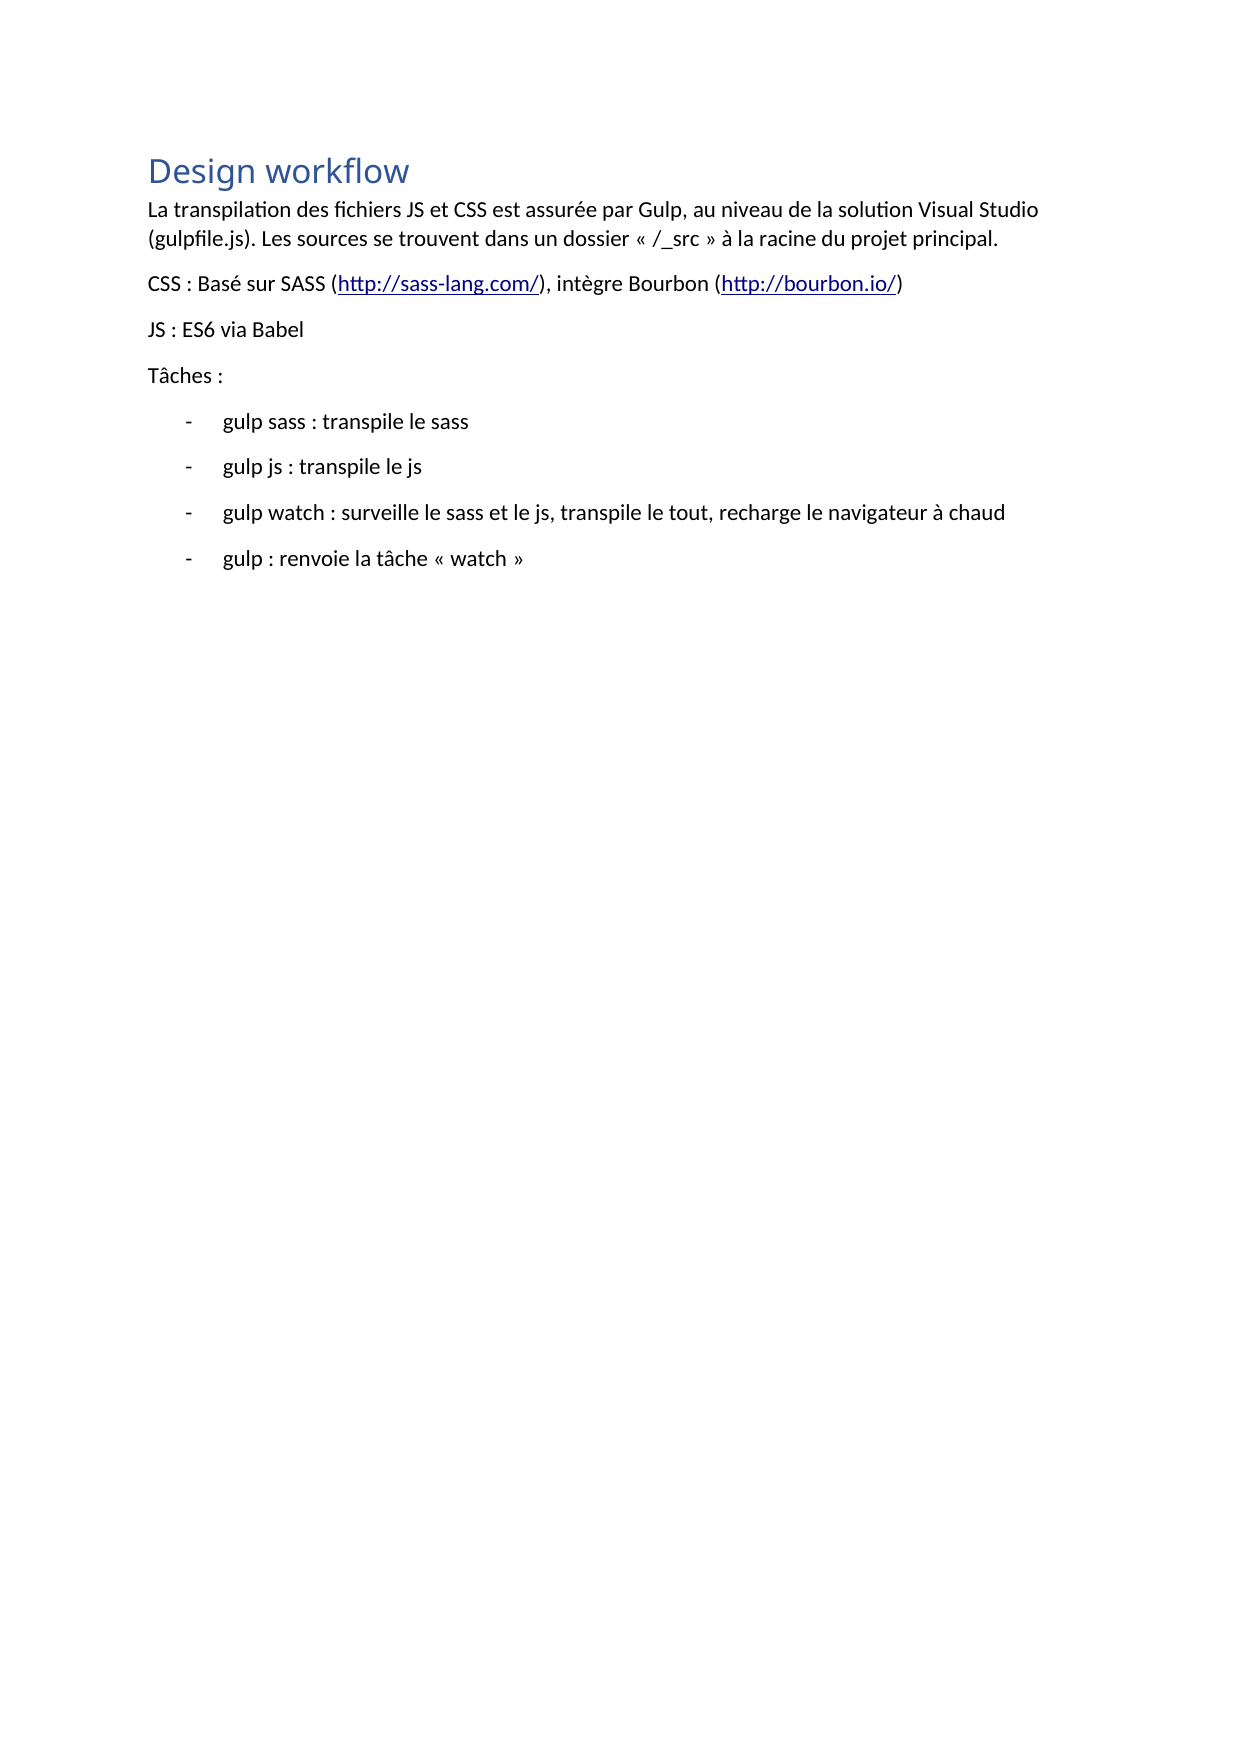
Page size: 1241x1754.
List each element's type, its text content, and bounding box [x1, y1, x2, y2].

text La transpilation des fichiers JS et CSS est assurée par Gulp, au niveau de la solution Visual Studio (gulpfile.js). Les sources se trouvent dans un dossier « /_src » à la racine du projet principal. [148, 195, 1093, 252]
list gulp sass : transpile le sass [185, 407, 1093, 435]
subtitle Design workflow [148, 148, 1093, 193]
list gulp watch : surveille le sass et le js, transpile le tout, recharge le navigateur à chaud [185, 498, 1093, 526]
list gulp js : transpile le js [185, 452, 1093, 481]
text JS : ES6 via Babel [148, 315, 1093, 343]
text CSS : Basé sur SASS (http://sass-lang.com/), intègre Bourbon (http://bourbon.io/) [148, 269, 1093, 298]
list gulp : renvoie la tâche « watch » [185, 544, 1093, 572]
text Tâches : [148, 361, 1093, 389]
